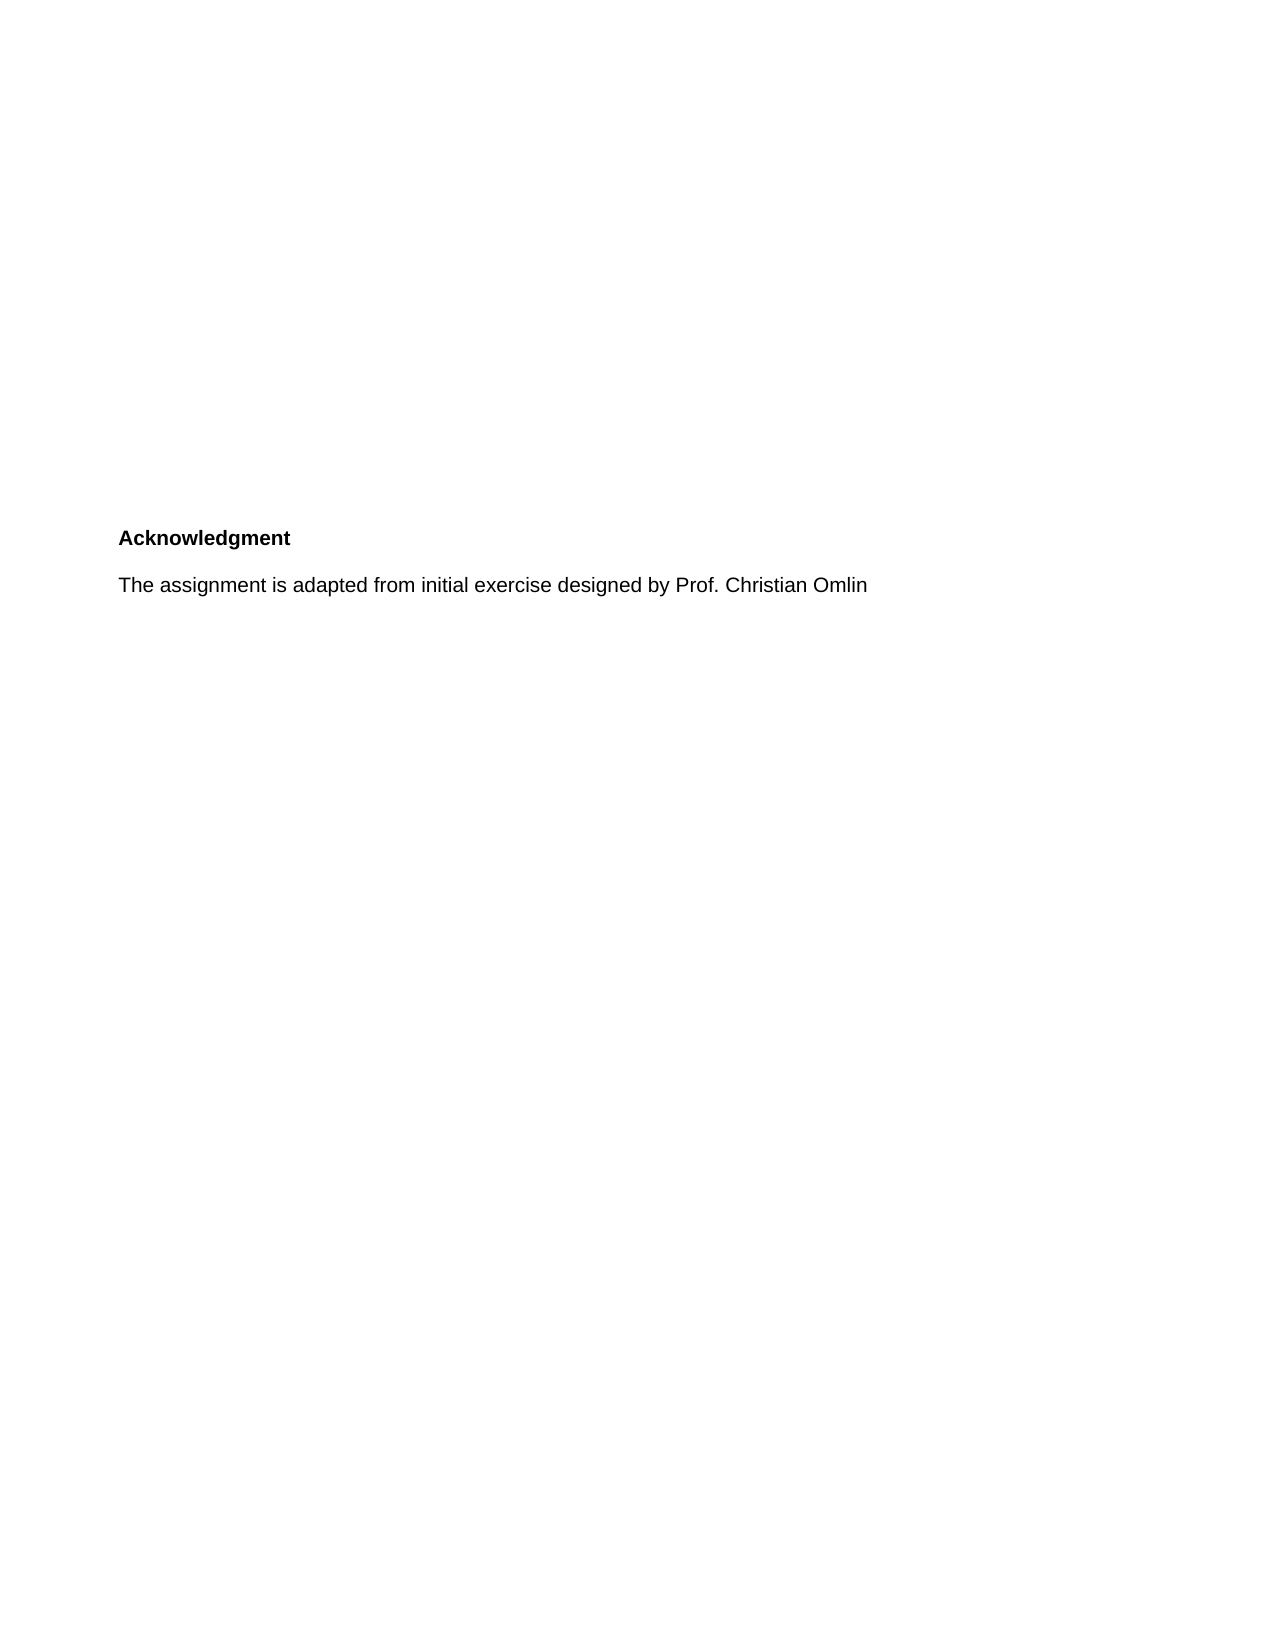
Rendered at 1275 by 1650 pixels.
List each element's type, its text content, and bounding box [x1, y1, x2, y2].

text The assignment is adapted from initial exercise designed by Prof. Christian Omlin [118, 573, 1157, 597]
text Acknowledgment [118, 525, 1157, 549]
